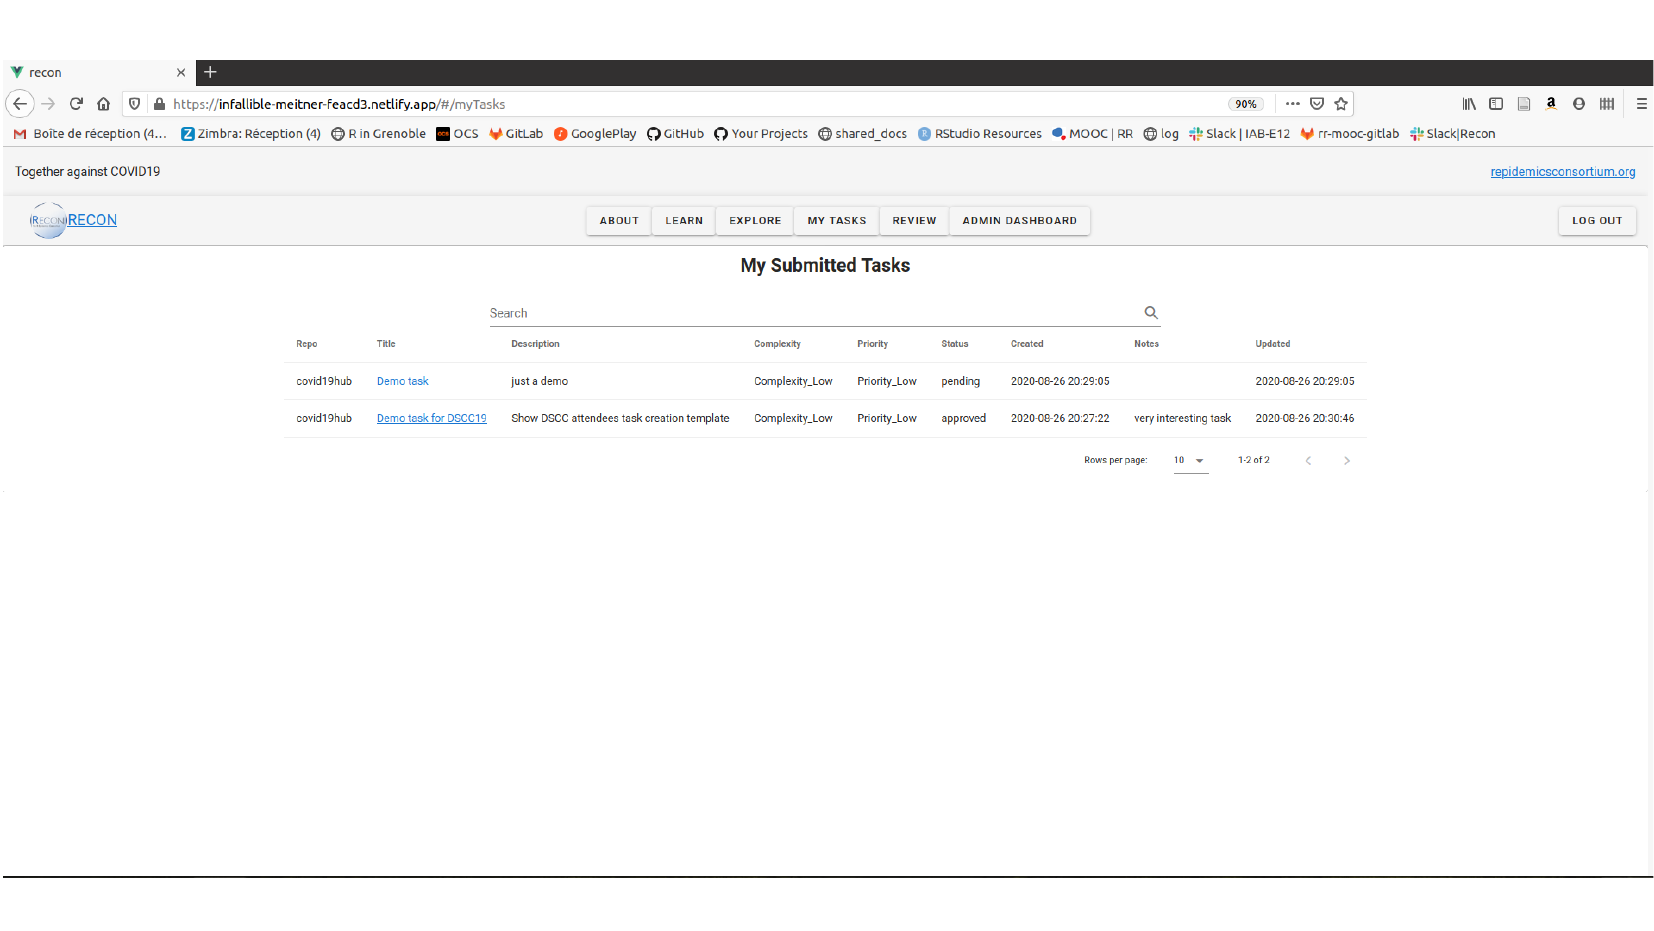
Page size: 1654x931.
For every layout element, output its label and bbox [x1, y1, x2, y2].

picture [3, 60, 1654, 878]
